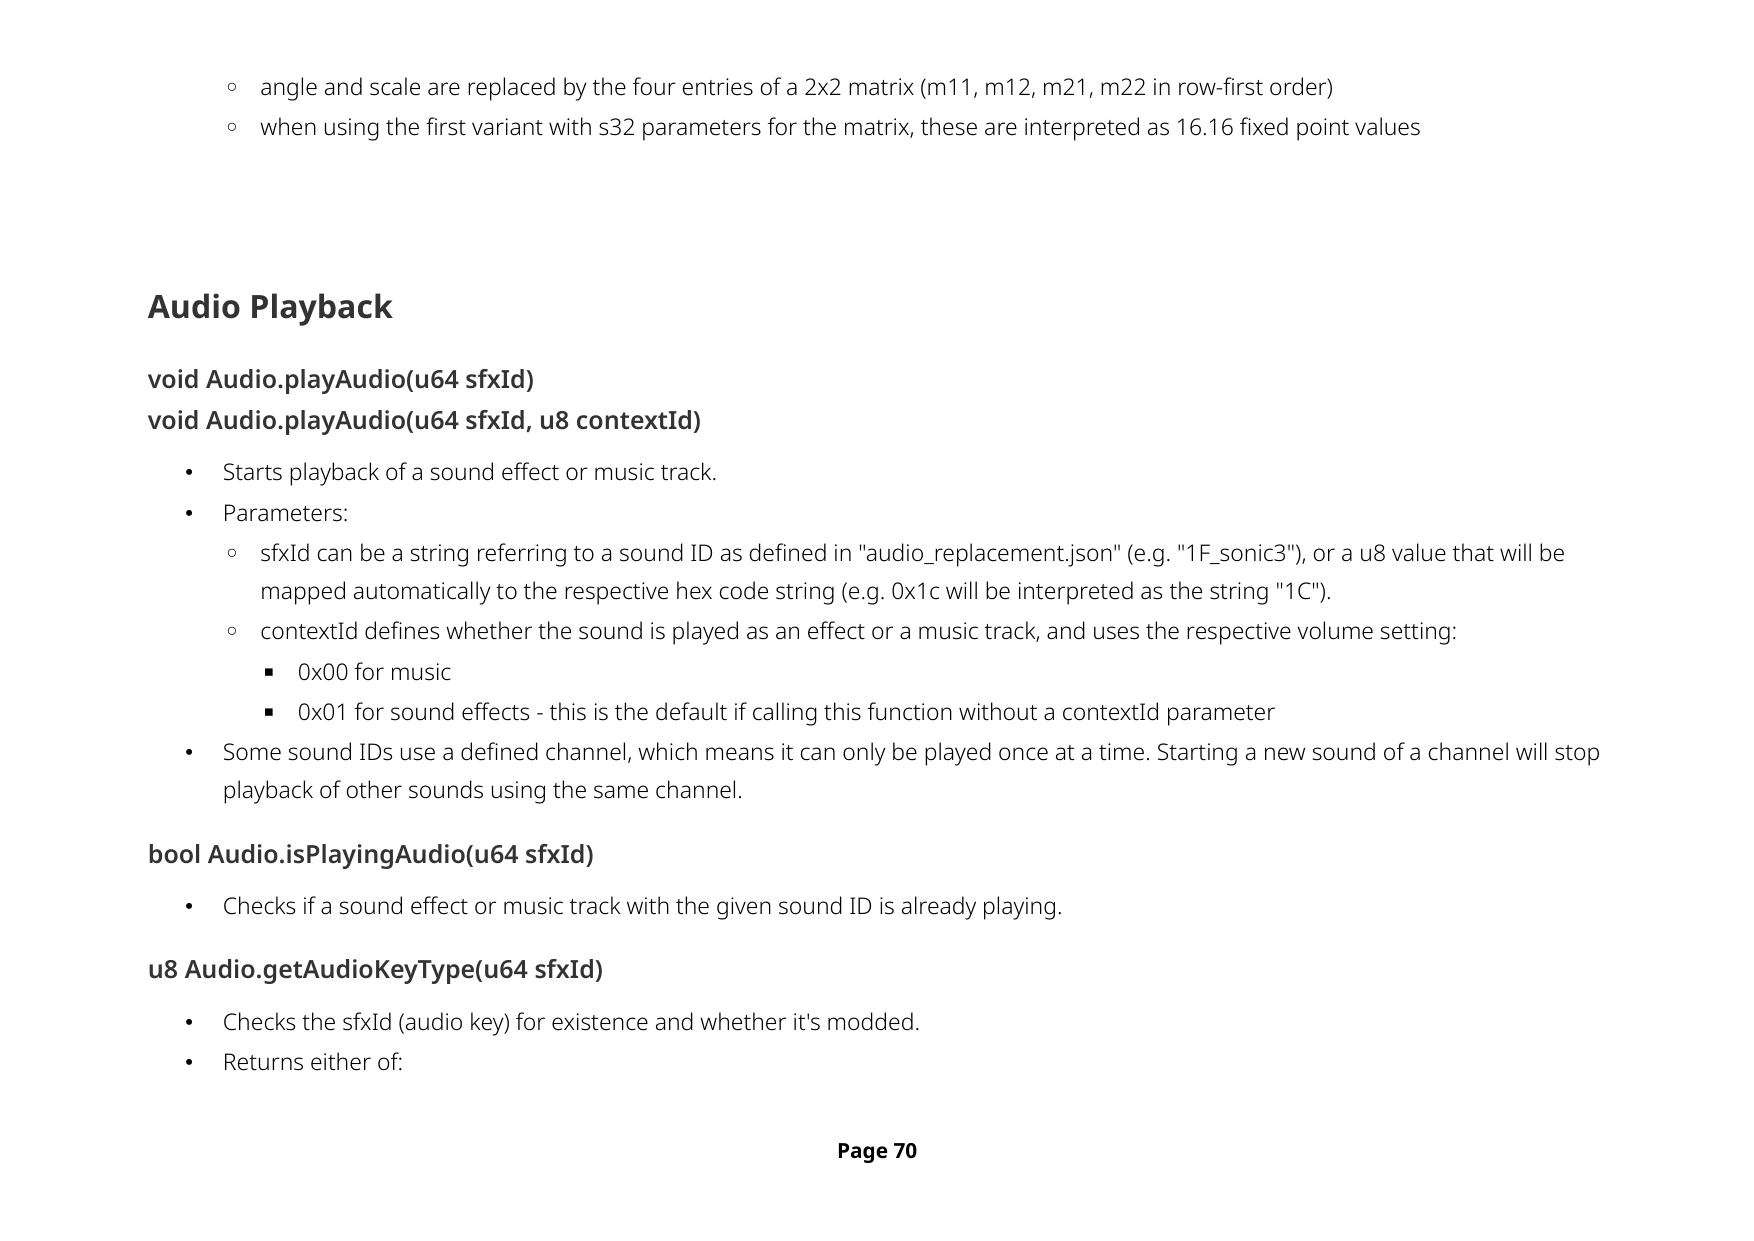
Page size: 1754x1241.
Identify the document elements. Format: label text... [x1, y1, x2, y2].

list sfxId can be a string referring to a sound ID as defined in "audio_replacement.json" (e.g. "1F_sonic3"), or a u8 value that will be mapped automatically to the respective hex code string (e.g. 0x1c will be interpreted as the string "1C"). [223, 537, 1606, 606]
list Checks if a sound effect or music track with the given sound ID is already playing. [185, 889, 1606, 921]
subtitle void Audio.playAudio(u64 sfxId) void Audio.playAudio(u64 sfxId, u8 contextId) [148, 362, 1606, 437]
list 0x00 for music [260, 655, 1606, 687]
list Starts playback of a sound effect or music track. [185, 456, 1606, 487]
list Some sound IDs use a defined channel, which means it can only be played once at a time. Starting a new sound of a channel will stop playback of other sounds using the same channel. [185, 736, 1606, 805]
subtitle u8 Audio.getAudioKeyType(u64 sfxId) [148, 952, 1606, 986]
list Parameters: [185, 497, 1606, 528]
list Returns either of: [185, 1046, 1606, 1077]
list when using the first variant with s32 parameters for the matrix, these are interpreted as 16.16 fixed point values [223, 111, 1606, 142]
list contextId defines whether the sound is played as an effect or a music track, and uses the respective volume setting: [223, 615, 1606, 646]
subtitle Audio Playback [148, 284, 1606, 328]
list 0x01 for sound effects - this is the default if calling this function without a contextId parameter [260, 696, 1606, 727]
list angle and scale are replaced by the four entries of a 2x2 matrix (m11, m12, m21, m22 in row-first order) [223, 71, 1606, 102]
list Checks the sfxId (audio key) for existence and whether it's modded. [185, 1005, 1606, 1037]
subtitle bool Audio.isPlayingAudio(u64 sfxId) [148, 836, 1606, 870]
